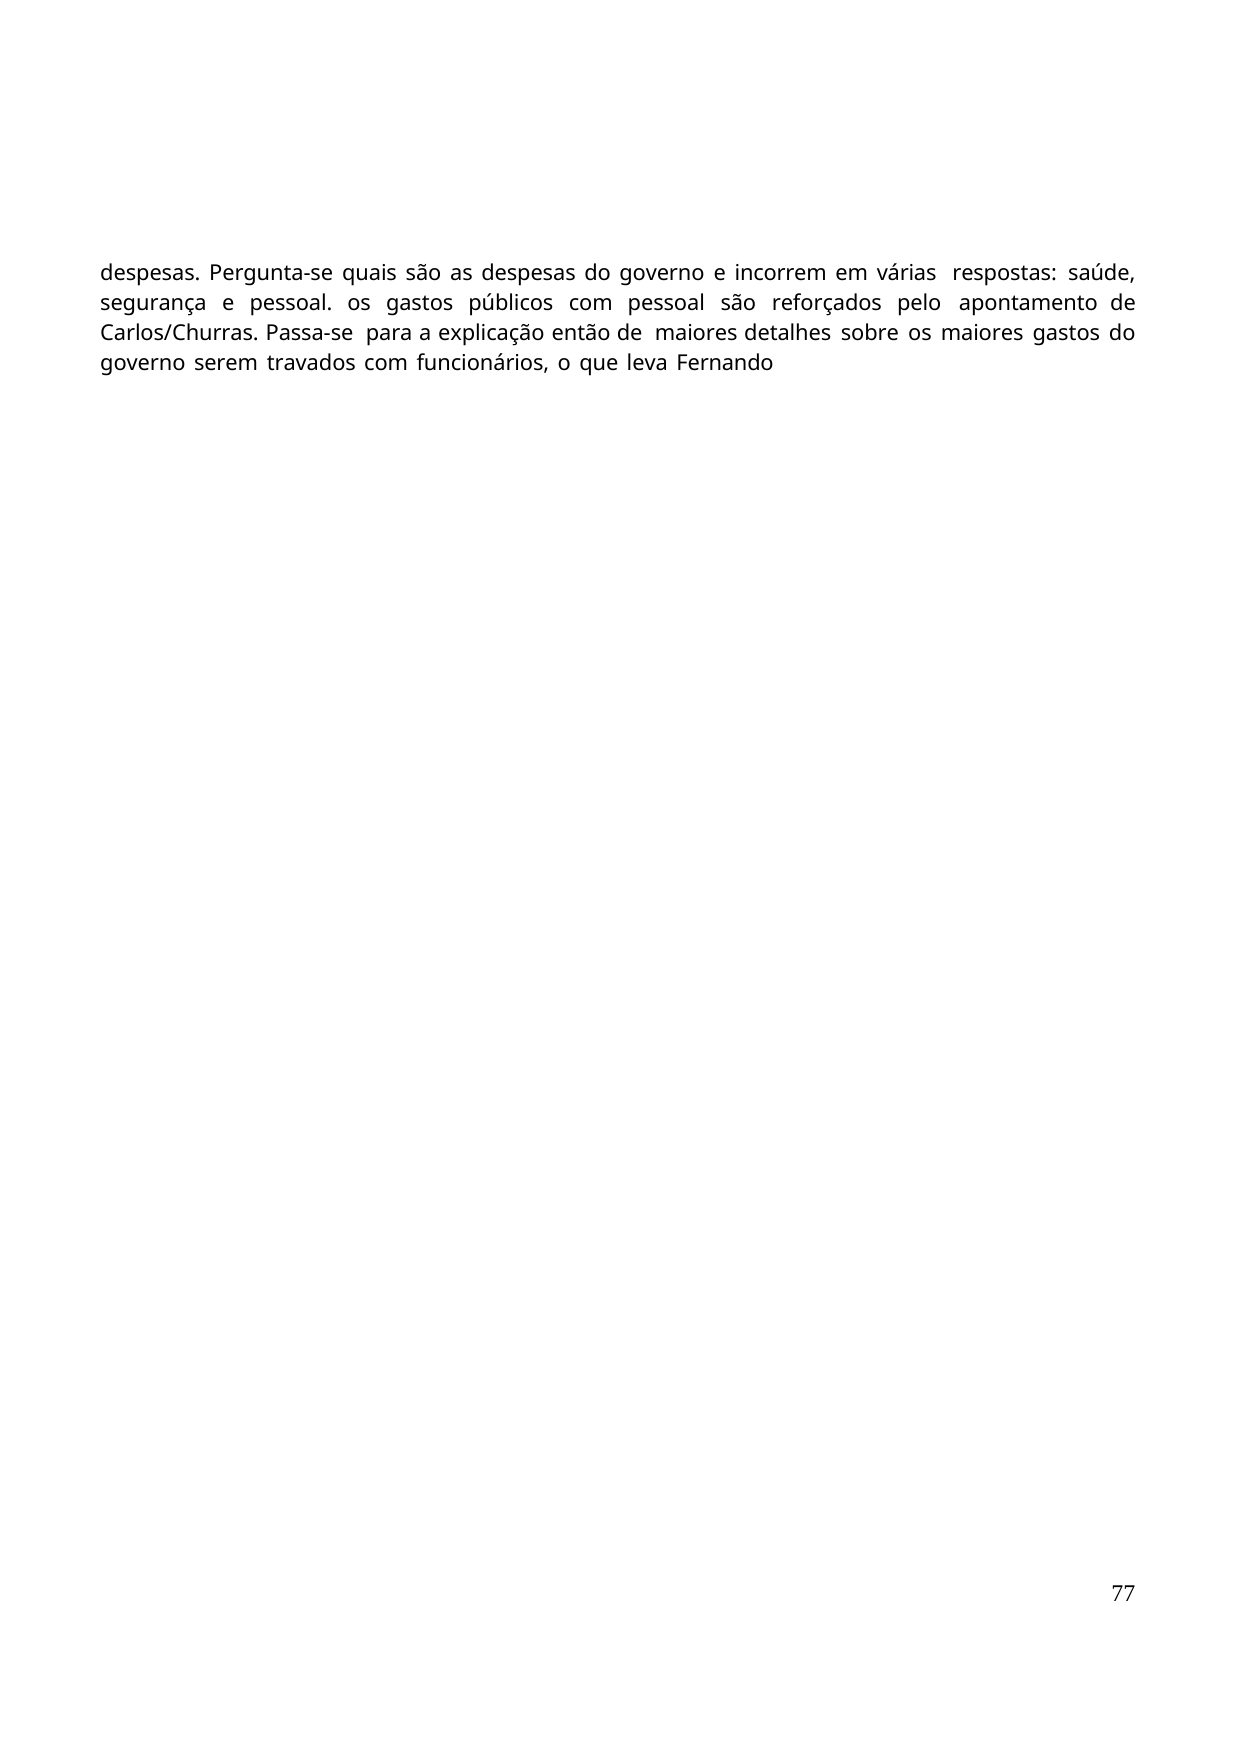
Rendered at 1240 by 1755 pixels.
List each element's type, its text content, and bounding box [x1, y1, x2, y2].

text despesas. Pergunta-se quais são as despesas do governo e incorrem em várias respostas: saúde, segurança e pessoal. os gastos públicos com pessoal são reforçados pelo apontamento de Carlos/Churras. Passa-se para a explicação então de maiores detalhes sobre os maiores gastos do governo serem travados com funcionários, o que leva Fernando [100, 257, 1136, 376]
